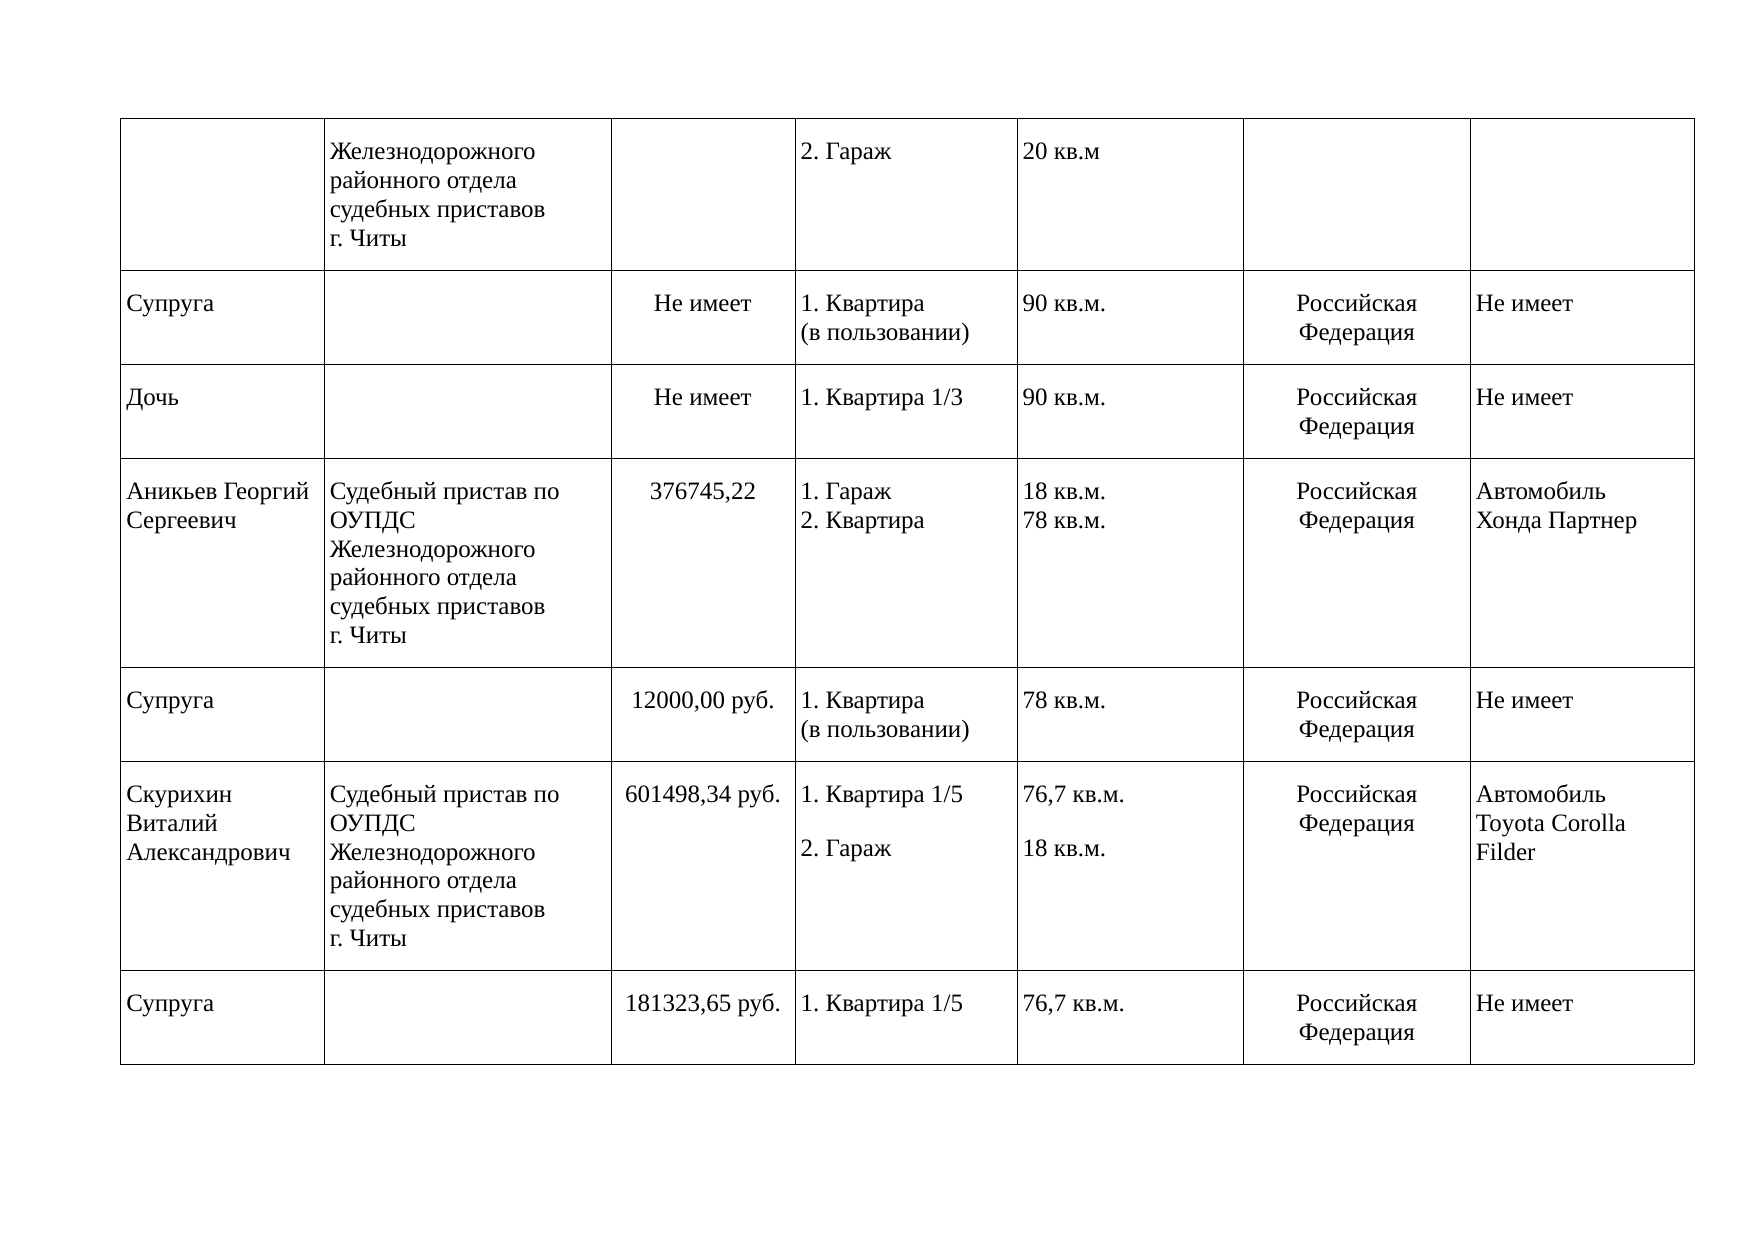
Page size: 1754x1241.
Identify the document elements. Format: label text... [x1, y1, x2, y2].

table_cell Российская Федерация [1244, 668, 1470, 761]
table_cell [612, 119, 795, 270]
table_cell Судебный пристав по ОУПДС Железнодорожного районного отдела судебных приставов г. Читы [325, 459, 611, 667]
table_cell 90 кв.м. [1018, 365, 1243, 458]
table_cell [325, 271, 611, 364]
table_cell Железнодорожного районного отдела судебных приставов г. Читы [325, 119, 611, 270]
table_cell Супруга [121, 668, 324, 761]
table_cell 76,7 кв.м. 18 кв.м. [1018, 762, 1243, 970]
table_cell 1. Квартира 1/5 [796, 971, 1017, 1064]
table_cell [1244, 119, 1470, 270]
table_cell Супруга [121, 971, 324, 1064]
table_cell 2. Гараж [796, 119, 1017, 270]
table_cell 1. Квартира 1/3 [796, 365, 1017, 458]
table_cell [1471, 119, 1694, 270]
table_cell Автомобиль Toyota Corolla Filder [1471, 762, 1694, 970]
table_cell 76,7 кв.м. [1018, 971, 1243, 1064]
table_cell 1. Гараж 2. Квартира [796, 459, 1017, 667]
table_cell Не имеет [612, 271, 795, 364]
table_cell 601498,34 руб. [612, 762, 795, 970]
table_cell Не имеет [1471, 271, 1694, 364]
table_cell [325, 971, 611, 1064]
table_cell 1. Квартира (в пользовании) [796, 668, 1017, 761]
table_cell [121, 119, 324, 270]
table_cell 181323,65 руб. [612, 971, 795, 1064]
table_cell Аникьев Георгий Сергеевич [121, 459, 324, 667]
table_cell Российская Федерация [1244, 971, 1470, 1064]
table_cell Не имеет [612, 365, 795, 458]
table_cell 12000,00 руб. [612, 668, 795, 761]
table_cell 376745,22 [612, 459, 795, 667]
table_cell Российская Федерация [1244, 762, 1470, 970]
table_cell 18 кв.м. 78 кв.м. [1018, 459, 1243, 667]
table_cell Супруга [121, 271, 324, 364]
table_cell [325, 668, 611, 761]
table_cell Российская Федерация [1244, 365, 1470, 458]
table_cell Не имеет [1471, 365, 1694, 458]
table_cell Автомобиль Хонда Партнер [1471, 459, 1694, 667]
table_cell 78 кв.м. [1018, 668, 1243, 761]
table_cell Судебный пристав по ОУПДС Железнодорожного районного отдела судебных приставов г. Читы [325, 762, 611, 970]
table_cell Российская Федерация [1244, 271, 1470, 364]
table_cell Не имеет [1471, 971, 1694, 1064]
table_cell 1. Квартира 1/5 2. Гараж [796, 762, 1017, 970]
table_cell 20 кв.м [1018, 119, 1243, 270]
table_cell Дочь [121, 365, 324, 458]
table_cell Не имеет [1471, 668, 1694, 761]
table_cell 1. Квартира (в пользовании) [796, 271, 1017, 364]
table_cell Скурихин Виталий Александрович [121, 762, 324, 970]
table_cell [325, 365, 611, 458]
table_cell 90 кв.м. [1018, 271, 1243, 364]
table_cell Российская Федерация [1244, 459, 1470, 667]
